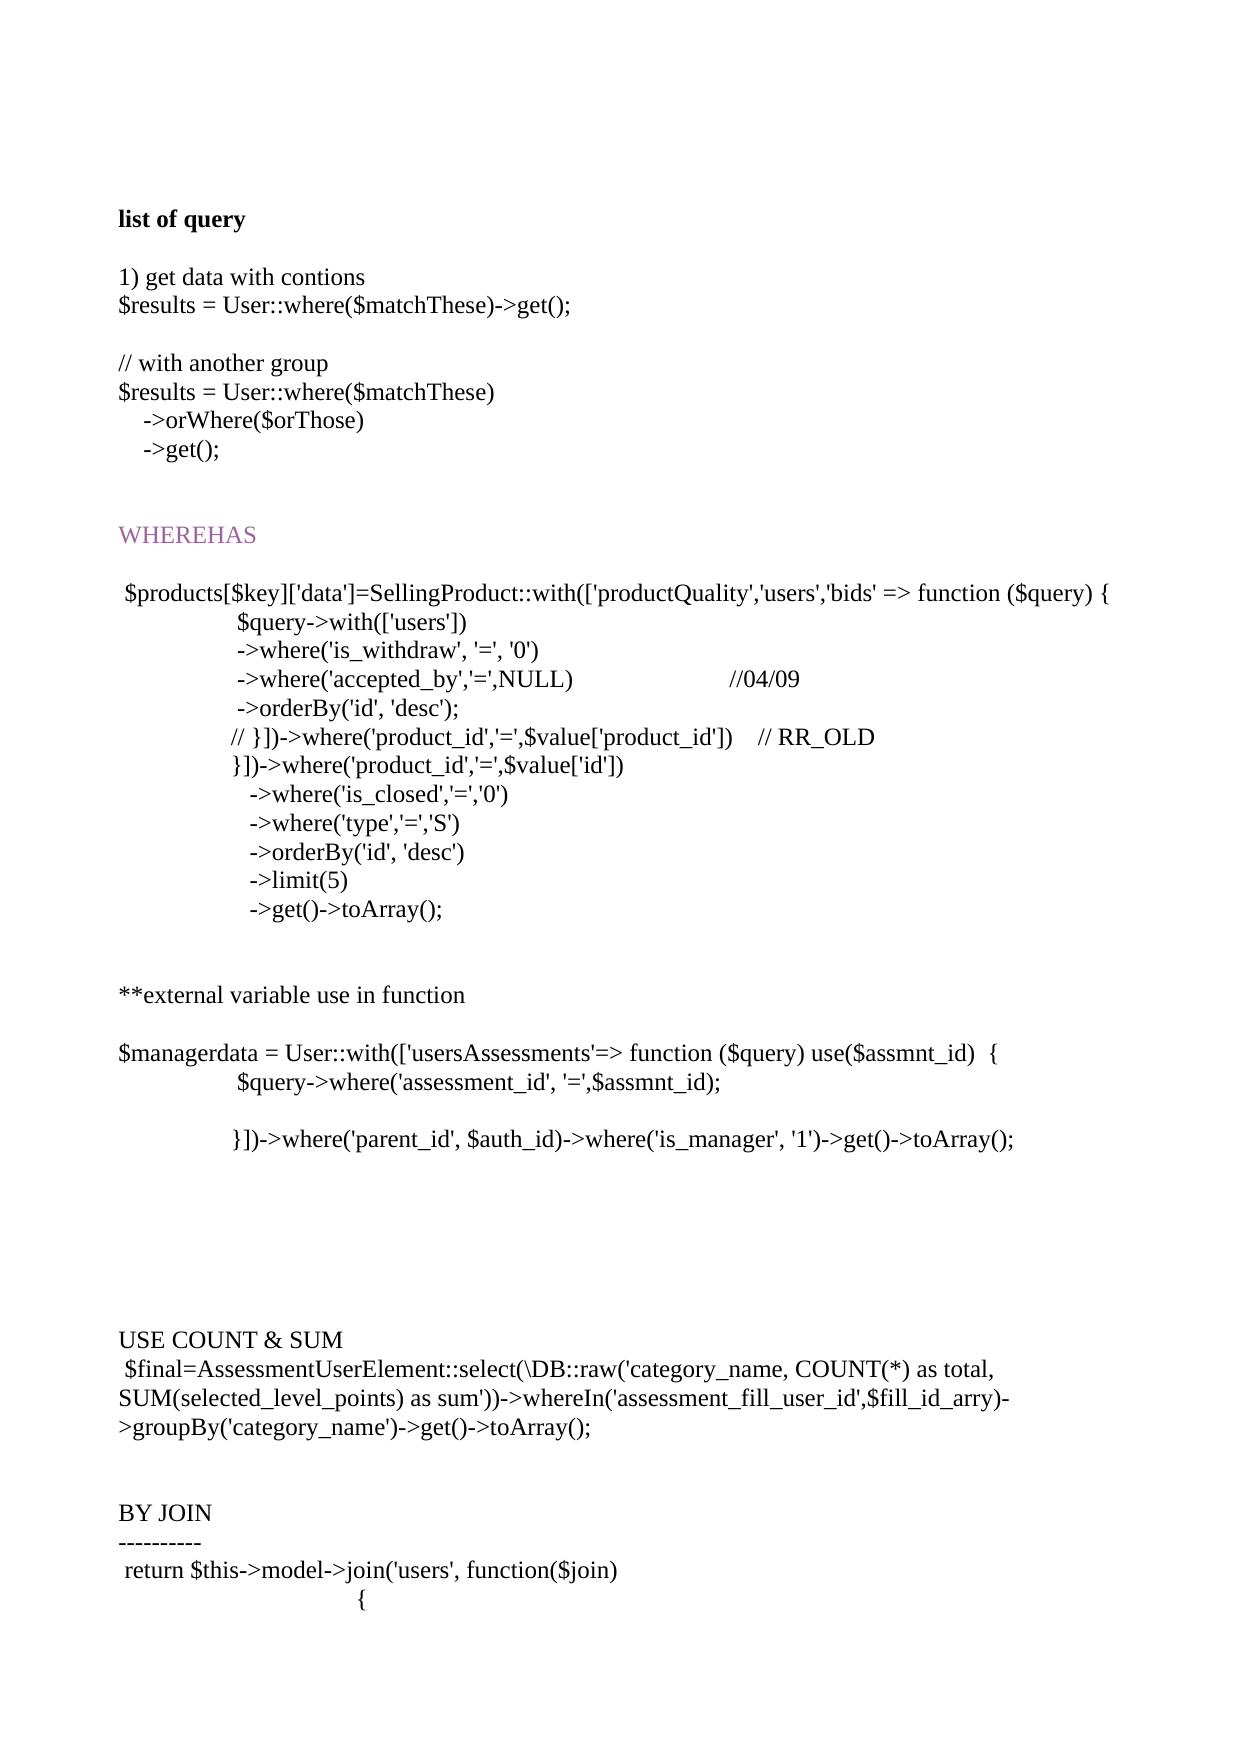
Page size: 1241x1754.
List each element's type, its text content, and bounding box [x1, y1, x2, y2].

text **external variable use in function [118, 981, 1122, 1009]
text }])->where('parent_id', $auth_id)->where('is_manager', '1')->get()->toArray(); [118, 1124, 1122, 1153]
text ->orderBy('id', 'desc') [118, 837, 1122, 866]
text WHEREHAS [118, 521, 1122, 549]
text USE COUNT & SUM [118, 1326, 1122, 1354]
text BY JOIN [118, 1498, 1122, 1527]
text ->get()->toArray(); [118, 894, 1122, 923]
text ->limit(5) [118, 866, 1122, 894]
text ->orderBy('id', 'desc'); [118, 693, 1122, 722]
text ->get(); [118, 434, 1122, 463]
text $managerdata = User::with(['usersAssessments'=> function ($query) use($assmnt_id) { [118, 1038, 1122, 1067]
text ->where('is_closed','=','0') [118, 779, 1122, 808]
text ->where('is_withdraw', '=', '0') [118, 636, 1122, 664]
text // }])->where('product_id','=',$value['product_id']) // RR_OLD [118, 722, 1122, 751]
text ->where('type','=','S') [118, 808, 1122, 837]
text return $this->model->join('users', function($join) [118, 1556, 1122, 1584]
text $products[$key]['data']=SellingProduct::with(['productQuality','users','bids' => function ($query) { [118, 578, 1122, 607]
text list of query [118, 204, 1122, 233]
text $query->with(['users']) [118, 607, 1122, 636]
text $results = User::where($matchThese) [118, 377, 1122, 406]
text $results = User::where($matchThese)->get(); [118, 291, 1122, 319]
text 1) get data with contions [118, 262, 1122, 291]
text { [118, 1584, 1122, 1613]
text $query->where('assessment_id', '=',$assmnt_id); [118, 1067, 1122, 1096]
text $final=AssessmentUserElement::select(\DB::raw('category_name, COUNT(*) as total, SUM(selected_level_points) as sum'))->whereIn('assessment_fill_user_id',$fill_id_arry)->groupBy('category_name')->get()->toArray(); [118, 1354, 1122, 1441]
text }])->where('product_id','=',$value['id']) [118, 751, 1122, 779]
text // with another group [118, 348, 1122, 377]
text ---------- [118, 1527, 1122, 1556]
text ->where('accepted_by','=',NULL) //04/09 [118, 664, 1122, 693]
text ->orWhere($orThose) [118, 406, 1122, 434]
